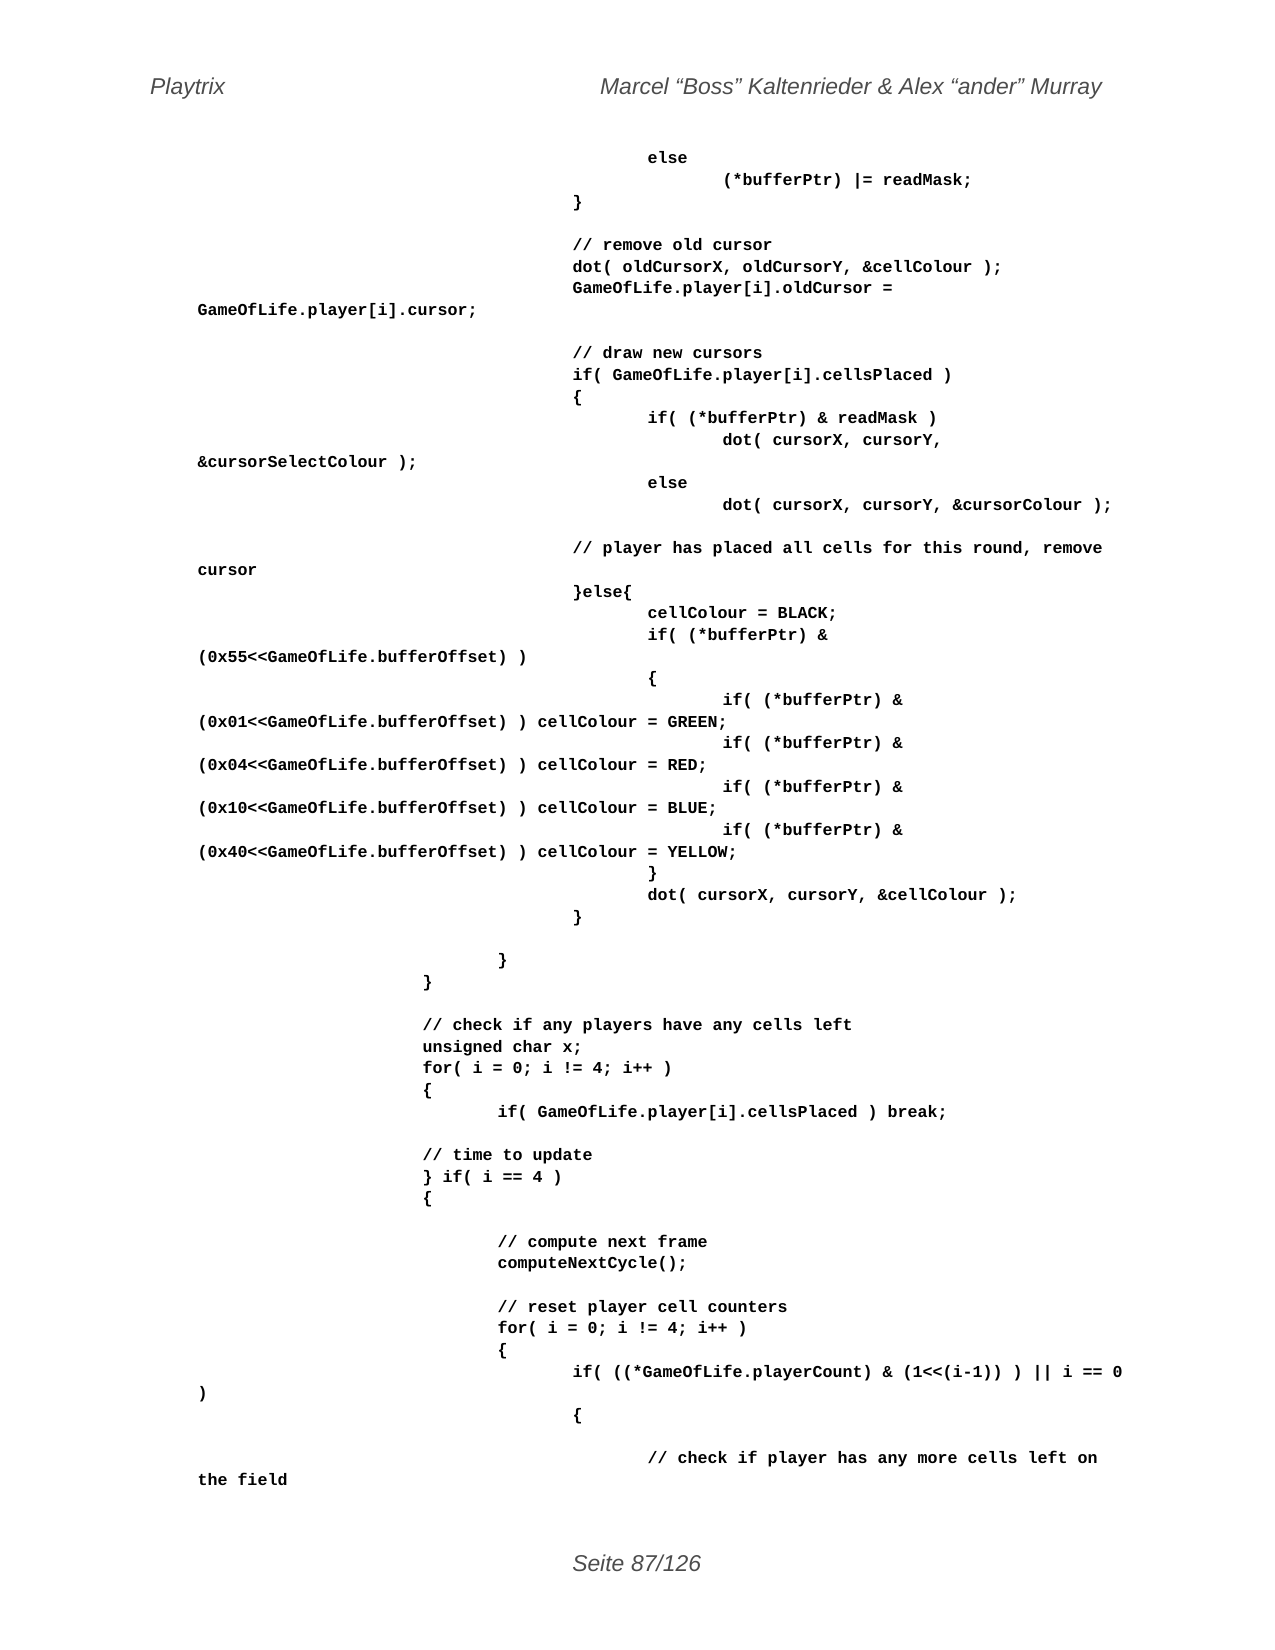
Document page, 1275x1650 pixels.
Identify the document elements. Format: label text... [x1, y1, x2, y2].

text { [197, 670, 1125, 689]
text for( i = 0; i != 4; i++ ) [197, 1060, 1125, 1079]
text if( (*bufferPtr) & (0x40<<GameOfLife.bufferOffset) ) cellColour = YELLOW; [197, 822, 1125, 862]
text cellColour = BLACK; [197, 605, 1125, 624]
text } if( i == 4 ) [197, 1168, 1125, 1187]
text }else{ [197, 583, 1125, 602]
text if( (*bufferPtr) & (0x55<<GameOfLife.bufferOffset) ) [197, 627, 1125, 667]
text unsigned char x; [197, 1038, 1125, 1057]
text } [197, 952, 1125, 971]
text computeNextCycle(); [197, 1255, 1125, 1274]
text // remove old cursor [197, 237, 1125, 256]
text if( (*bufferPtr) & readMask ) [197, 410, 1125, 429]
text dot( cursorX, cursorY, &cursorSelectColour ); [197, 432, 1125, 472]
text // player has placed all cells for this round, remove cursor [197, 540, 1125, 581]
text // draw new cursors [197, 345, 1125, 364]
text // check if any players have any cells left [197, 1017, 1125, 1036]
text if( ((*GameOfLife.playerCount) & (1<<(i-1)) ) || i == 0 ) [197, 1363, 1125, 1404]
text (*bufferPtr) |= readMask; [197, 172, 1125, 191]
text { [197, 388, 1125, 407]
text // time to update [197, 1147, 1125, 1166]
text } [197, 865, 1125, 884]
text { [197, 1190, 1125, 1209]
text if( GameOfLife.player[i].cellsPlaced ) [197, 367, 1125, 386]
text dot( cursorX, cursorY, &cellColour ); [197, 887, 1125, 906]
text dot( cursorX, cursorY, &cursorColour ); [197, 497, 1125, 516]
text if( (*bufferPtr) & (0x01<<GameOfLife.bufferOffset) ) cellColour = GREEN; [197, 692, 1125, 732]
text { [197, 1342, 1125, 1361]
text else [197, 475, 1125, 494]
text { [197, 1082, 1125, 1101]
text // reset player cell counters [197, 1298, 1125, 1317]
text if( (*bufferPtr) & (0x10<<GameOfLife.bufferOffset) ) cellColour = BLUE; [197, 778, 1125, 819]
text } [197, 973, 1125, 992]
text for( i = 0; i != 4; i++ ) [197, 1320, 1125, 1339]
text } [197, 908, 1125, 927]
text if( GameOfLife.player[i].cellsPlaced ) break; [197, 1103, 1125, 1122]
text } [197, 193, 1125, 212]
text dot( oldCursorX, oldCursorY, &cellColour ); [197, 258, 1125, 277]
text // check if player has any more cells left on the field [197, 1450, 1125, 1491]
text { [197, 1407, 1125, 1426]
text GameOfLife.player[i].oldCursor = GameOfLife.player[i].cursor; [197, 280, 1125, 321]
text else [197, 150, 1125, 169]
text // compute next frame [197, 1233, 1125, 1252]
text if( (*bufferPtr) & (0x04<<GameOfLife.bufferOffset) ) cellColour = RED; [197, 735, 1125, 776]
